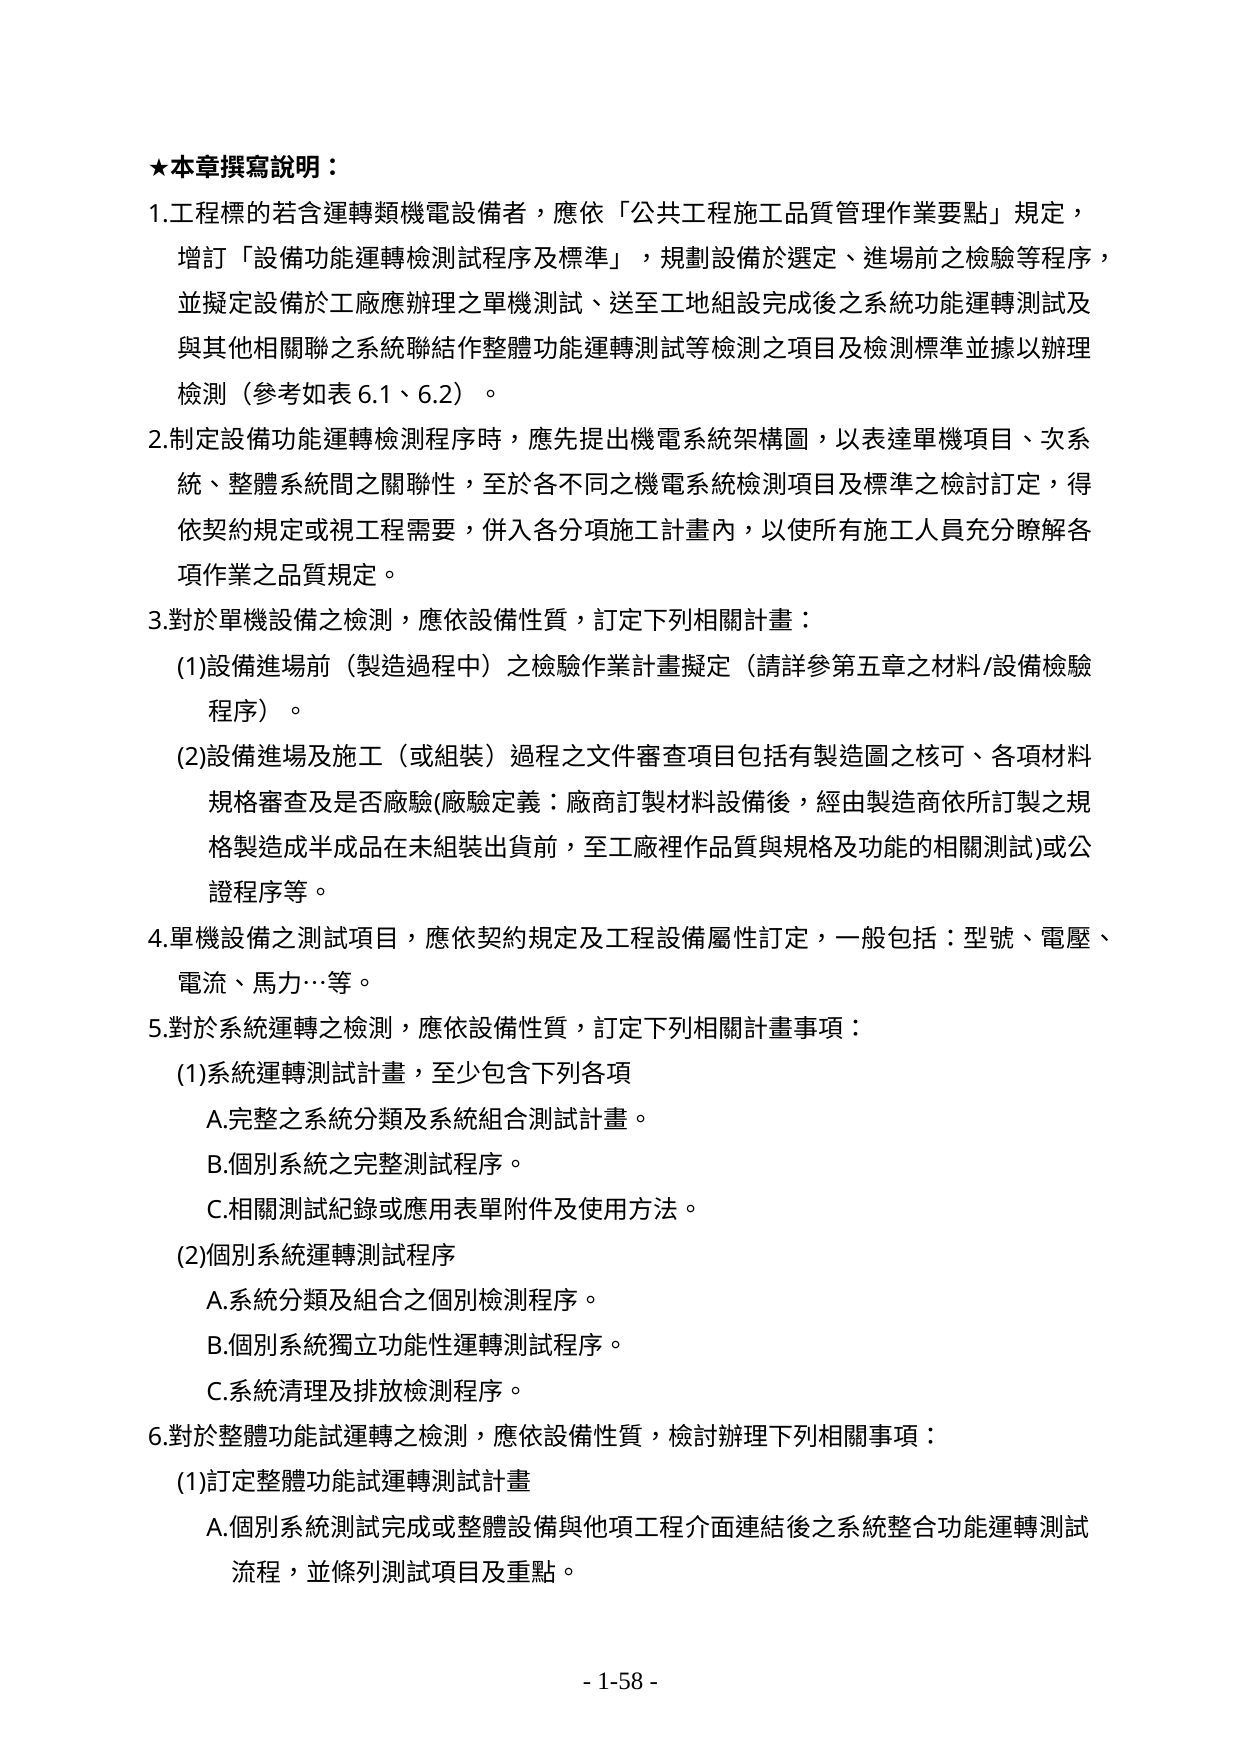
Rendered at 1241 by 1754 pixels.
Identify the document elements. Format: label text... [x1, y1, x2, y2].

text ★本章撰寫說明： [148, 148, 1092, 184]
text 6.對於整體功能試運轉之檢測，應依設備性質，檢討辦理下列相關事項： [148, 1416, 1092, 1453]
text C.系統清理及排放檢測程序。 [206, 1371, 1092, 1407]
text (2)設備進場及施工（或組裝）過程之文件審查項目包括有製造圖之核可、各項材料規格審查及是否廠驗(廠驗定義：廠商訂製材料設備後，經由製造商依所訂製之規格製造成半成品在未組裝出貨前，至工廠裡作品質與規格及功能的相關測試)或公證程序等。 [177, 737, 1092, 909]
text B.個別系統之完整測試程序。 [206, 1144, 1092, 1181]
text 1.工程標的若含運轉類機電設備者，應依「公共工程施工品質管理作業要點」規定，增訂「設備功能運轉檢測試程序及標準」，規劃設備於選定、進場前之檢驗等程序，並擬定設備於工廠應辦理之單機測試、送至工地組設完成後之系統功能運轉測試及與其他相關聯之系統聯結作整體功能運轉測試等檢測之項目及檢測標準並據以辦理檢測（參考如表6.1、6.2）。 [148, 193, 1092, 411]
text A.系統分類及組合之個別檢測程序。 [206, 1281, 1092, 1317]
text C.相關測試紀錄或應用表單附件及使用方法。 [206, 1190, 1092, 1226]
text (2)個別系統運轉測試程序 [177, 1235, 1092, 1271]
text 5.對於系統運轉之檢測，應依設備性質，訂定下列相關計畫事項： [148, 1009, 1092, 1045]
text A.完整之系統分類及系統組合測試計畫。 [206, 1099, 1092, 1136]
text (1)設備進場前（製造過程中）之檢驗作業計畫擬定（請詳參第五章之材料/設備檢驗程序）。 [177, 646, 1092, 728]
text (1)訂定整體功能試運轉測試計畫 [177, 1462, 1092, 1498]
text 4.單機設備之測試項目，應依契約規定及工程設備屬性訂定，一般包括：型號、電壓、電流、馬力…等。 [148, 918, 1092, 999]
text A.個別系統測試完成或整體設備與他項工程介面連結後之系統整合功能運轉測試流程，並條列測試項目及重點。 [206, 1507, 1092, 1589]
text (1)系統運轉測試計畫，至少包含下列各項 [177, 1054, 1092, 1090]
text 2.制定設備功能運轉檢測程序時，應先提出機電系統架構圖，以表達單機項目、次系統、整體系統間之關聯性，至於各不同之機電系統檢測項目及標準之檢討訂定，得依契約規定或視工程需要，併入各分項施工計畫內，以使所有施工人員充分瞭解各項作業之品質規定。 [148, 419, 1092, 592]
text B.個別系統獨立功能性運轉測試程序。 [206, 1326, 1092, 1362]
text 3.對於單機設備之檢測，應依設備性質，訂定下列相關計畫： [148, 601, 1092, 637]
